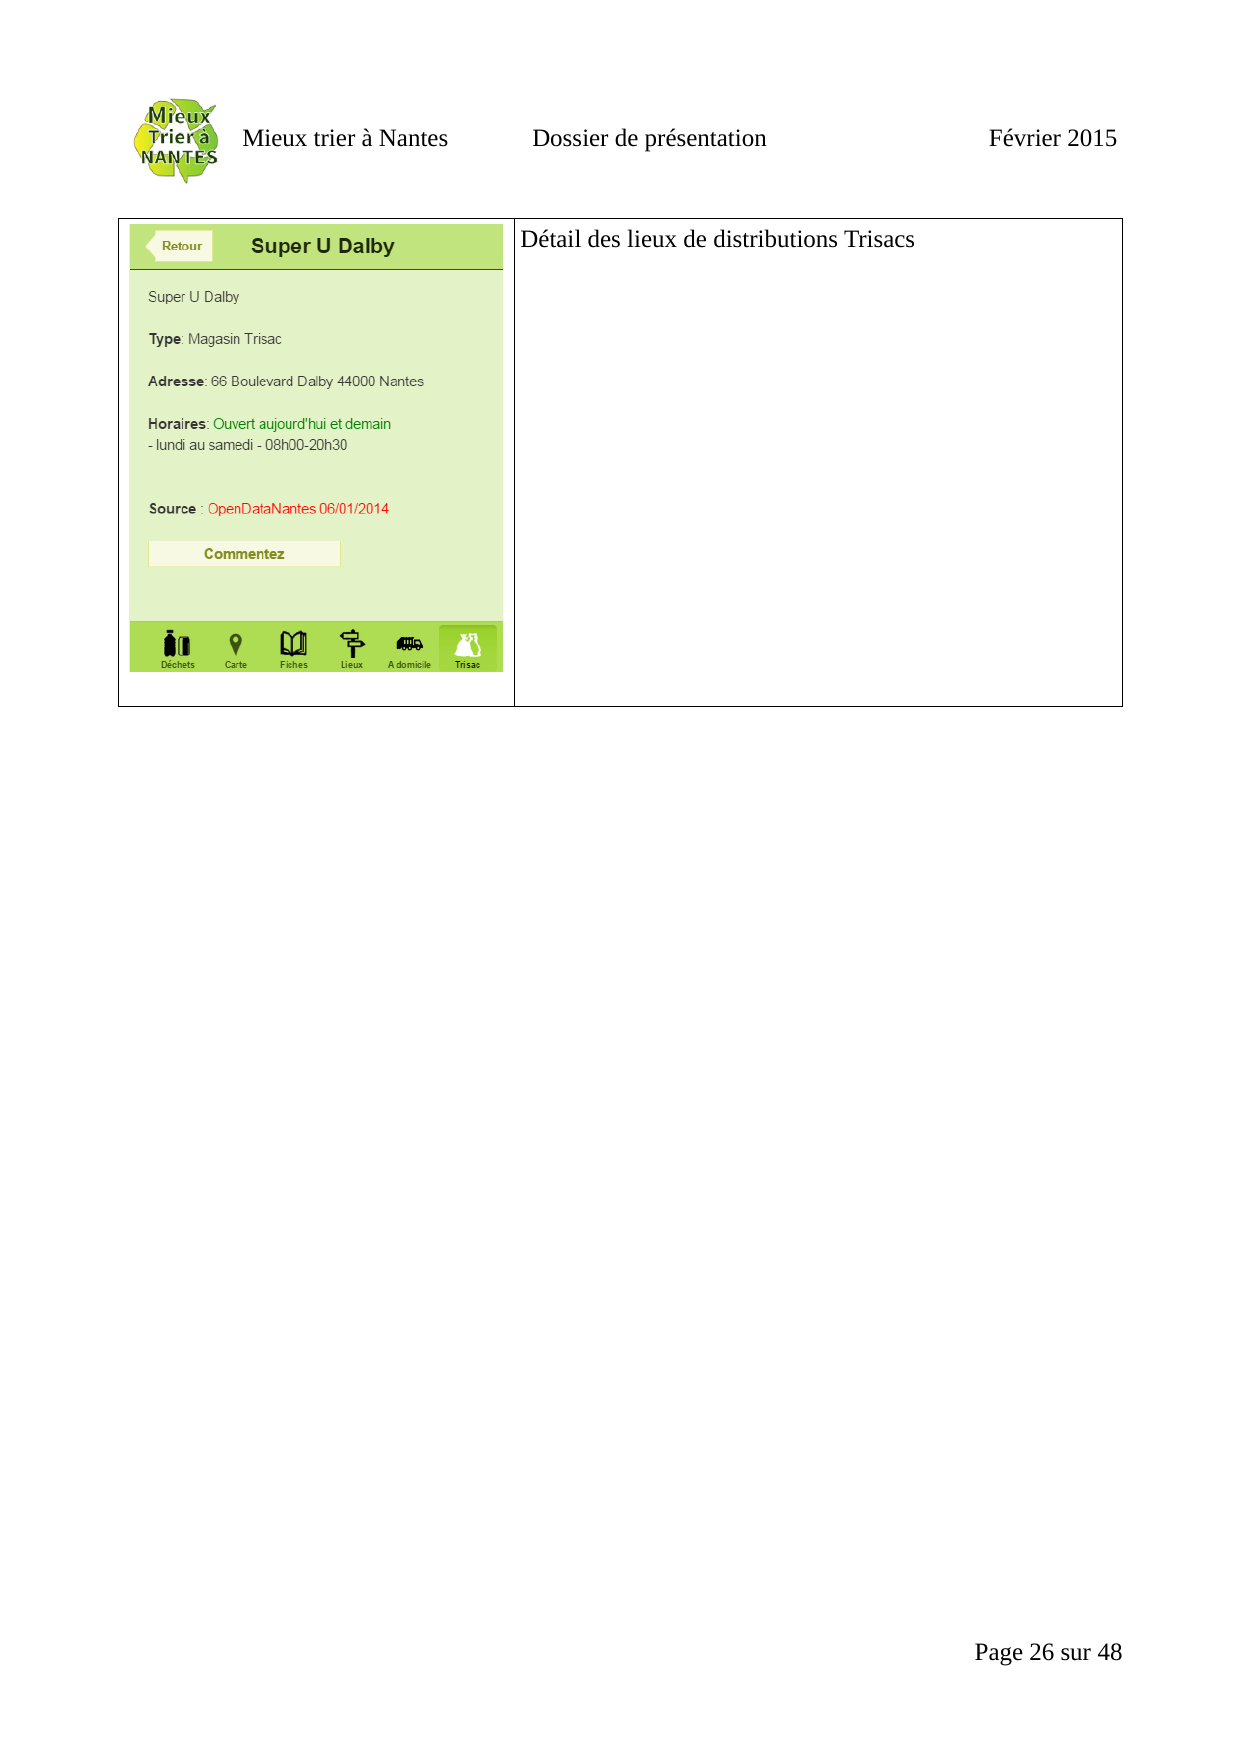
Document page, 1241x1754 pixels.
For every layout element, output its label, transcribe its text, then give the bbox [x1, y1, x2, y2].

picture [131, 95, 221, 185]
table_cell Détail des lieux de distributions Trisacs [515, 219, 1122, 706]
table_cell [119, 219, 514, 706]
picture [129, 224, 504, 672]
